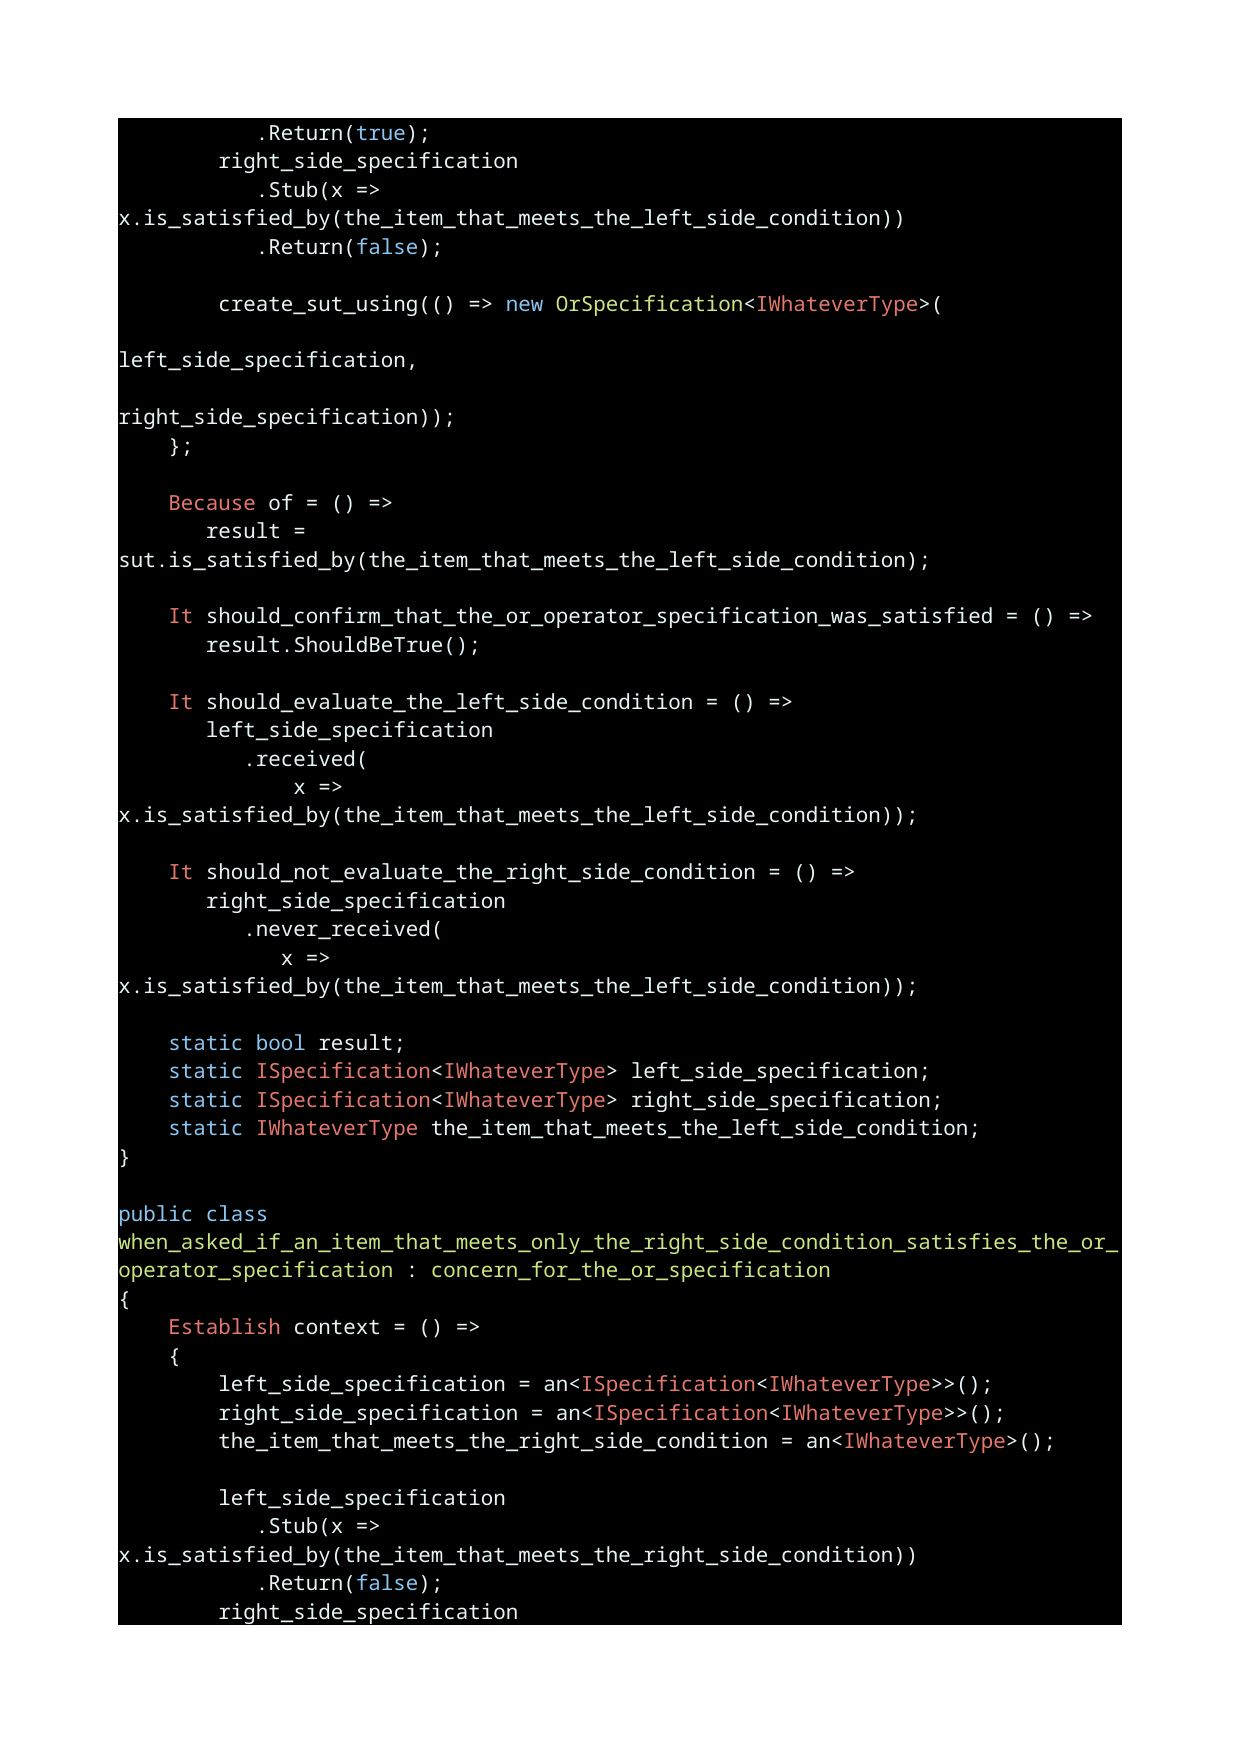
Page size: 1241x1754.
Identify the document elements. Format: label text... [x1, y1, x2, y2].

text .Stub(x => x.is_satisfied_by(the_item_that_meets_the_right_side_condition)) [118, 1512, 1122, 1568]
text right_side_specification = an<ISpecification<IWhateverType>>(); [118, 1398, 1122, 1426]
text It should_confirm_that_the_or_operator_specification_was_satisfied = () => [118, 602, 1122, 630]
text left_side_specification [118, 715, 1122, 744]
text .received( [118, 744, 1122, 772]
text result = sut.is_satisfied_by(the_item_that_meets_the_left_side_condition); [118, 516, 1122, 573]
text static ISpecification<IWhateverType> left_side_specification; [118, 1057, 1122, 1085]
text x => x.is_satisfied_by(the_item_that_meets_the_left_side_condition)); [118, 772, 1122, 829]
text static IWhateverType the_item_that_meets_the_left_side_condition; [118, 1113, 1122, 1142]
text { [118, 1341, 1122, 1369]
text create_sut_using(() => new OrSpecification<IWhateverType>( [118, 289, 1122, 317]
text It should_evaluate_the_left_side_condition = () => [118, 687, 1122, 715]
text public class when_asked_if_an_item_that_meets_only_the_right_side_condition_satisfies_the_or_operator_specification : concern_for_the_or_specification [118, 1199, 1122, 1284]
text .Return(false); [118, 232, 1122, 260]
text { [118, 1284, 1122, 1312]
text right_side_specification [118, 1597, 1122, 1625]
text }; [118, 431, 1122, 459]
text static ISpecification<IWhateverType> right_side_specification; [118, 1085, 1122, 1113]
text x => x.is_satisfied_by(the_item_that_meets_the_left_side_condition)); [118, 943, 1122, 1000]
text Because of = () => [118, 488, 1122, 516]
text .Return(true); [118, 118, 1122, 147]
text right_side_specification)); [118, 374, 1122, 431]
text left_side_specification, [118, 317, 1122, 374]
text .never_received( [118, 914, 1122, 943]
text .Stub(x => x.is_satisfied_by(the_item_that_meets_the_left_side_condition)) [118, 175, 1122, 232]
text left_side_specification [118, 1483, 1122, 1512]
text Establish context = () => [118, 1312, 1122, 1341]
text } [118, 1142, 1122, 1170]
text static bool result; [118, 1028, 1122, 1057]
text left_side_specification = an<ISpecification<IWhateverType>>(); [118, 1369, 1122, 1398]
text right_side_specification [118, 147, 1122, 175]
text right_side_specification [118, 886, 1122, 914]
text .Return(false); [118, 1568, 1122, 1597]
text result.ShouldBeTrue(); [118, 630, 1122, 658]
text It should_not_evaluate_the_right_side_condition = () => [118, 857, 1122, 886]
text the_item_that_meets_the_right_side_condition = an<IWhateverType>(); [118, 1426, 1122, 1455]
